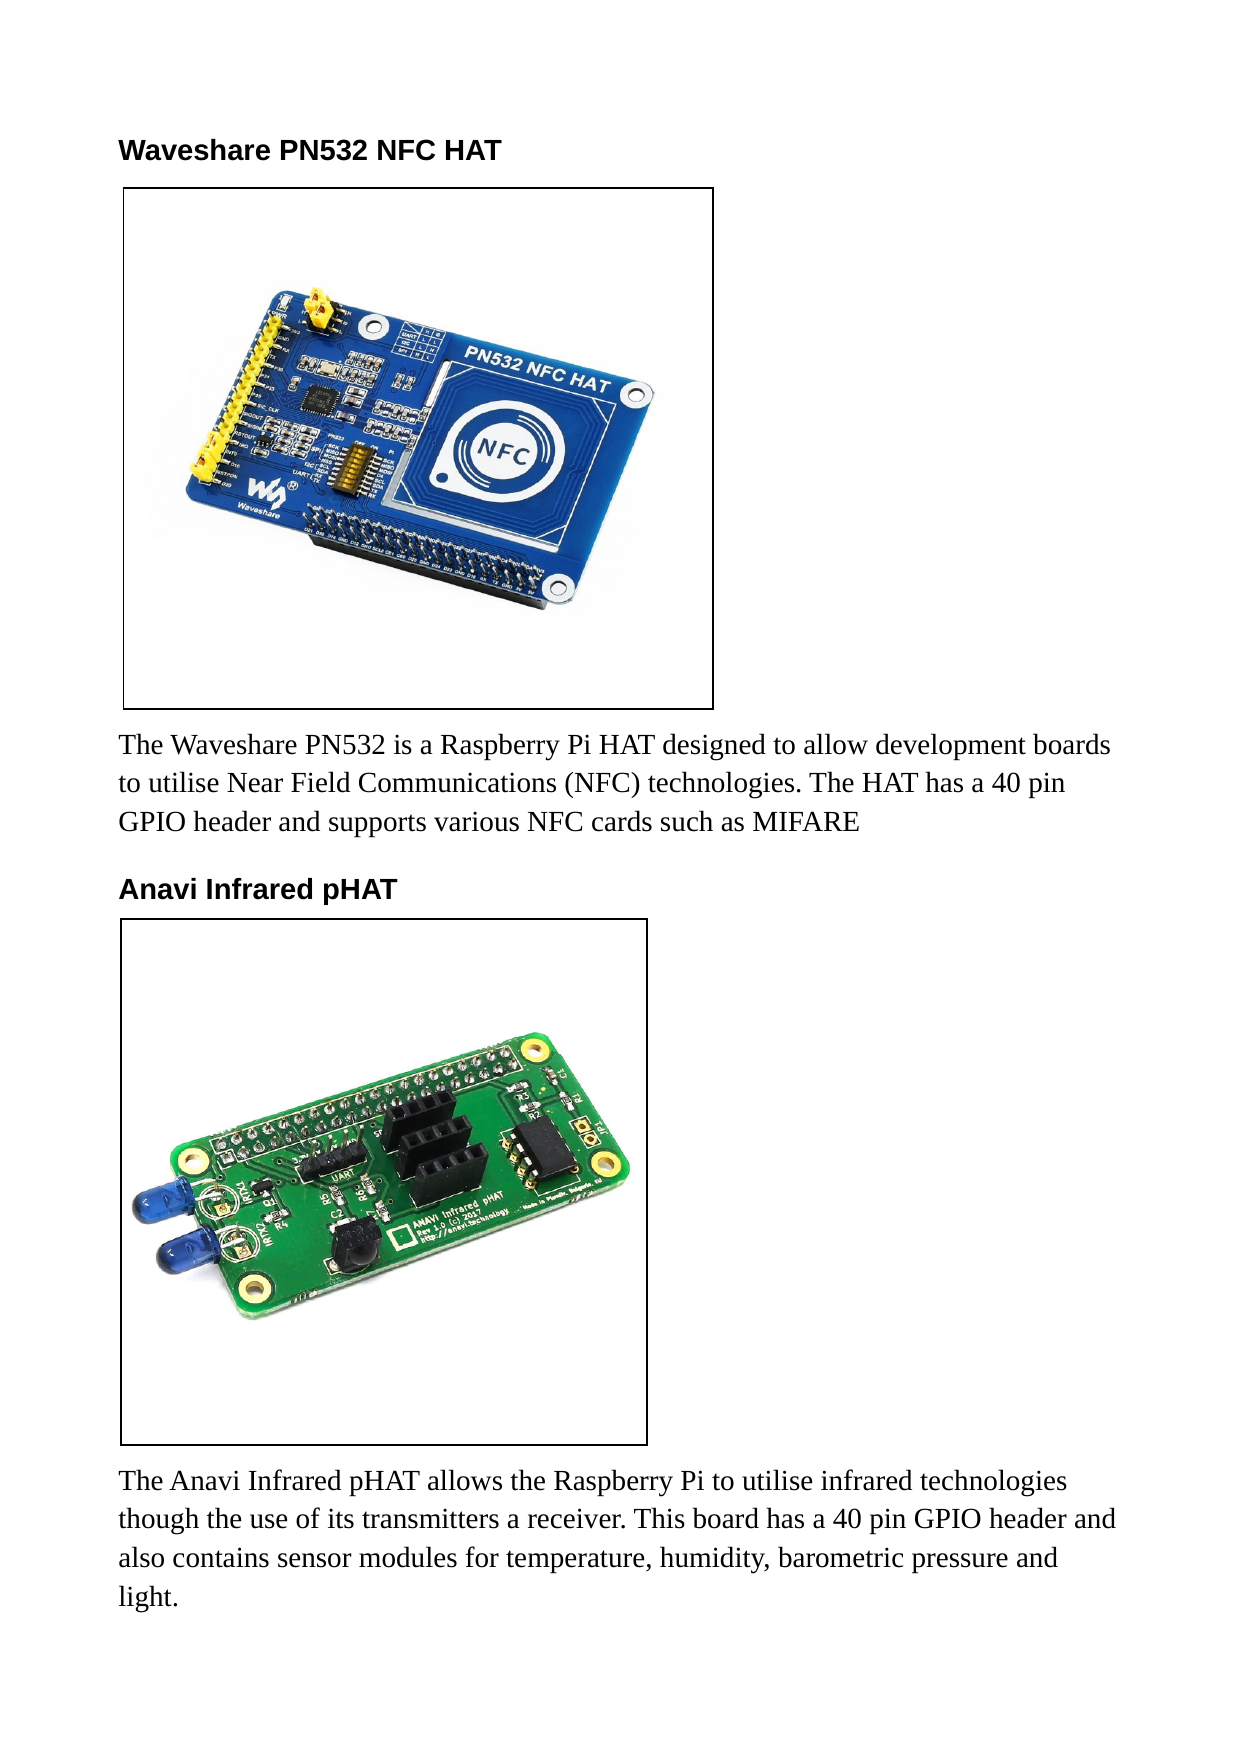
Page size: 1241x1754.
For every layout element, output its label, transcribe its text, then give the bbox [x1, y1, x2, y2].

subtitle Waveshare PN532 NFC HAT [118, 133, 1122, 166]
picture [124, 922, 644, 1441]
subtitle Anavi Infrared pHAT [118, 872, 1122, 905]
text The Waveshare PN532 is a Raspberry Pi HAT designed to allow development boards to utilise Near Field Communications (NFC) technologies. The HAT has a 40 pin GPIO header and supports various NFC cards such as MIFARE [118, 179, 1122, 838]
text The Anavi Infrared pHAT allows the Raspberry Pi to utilise infrared technologies though the use of its transmitters a receiver. This board has a 40 pin GPIO header and also contains sensor modules for temperature, humidity, barometric pressure and light. [118, 1441, 1122, 1612]
picture [127, 191, 710, 705]
